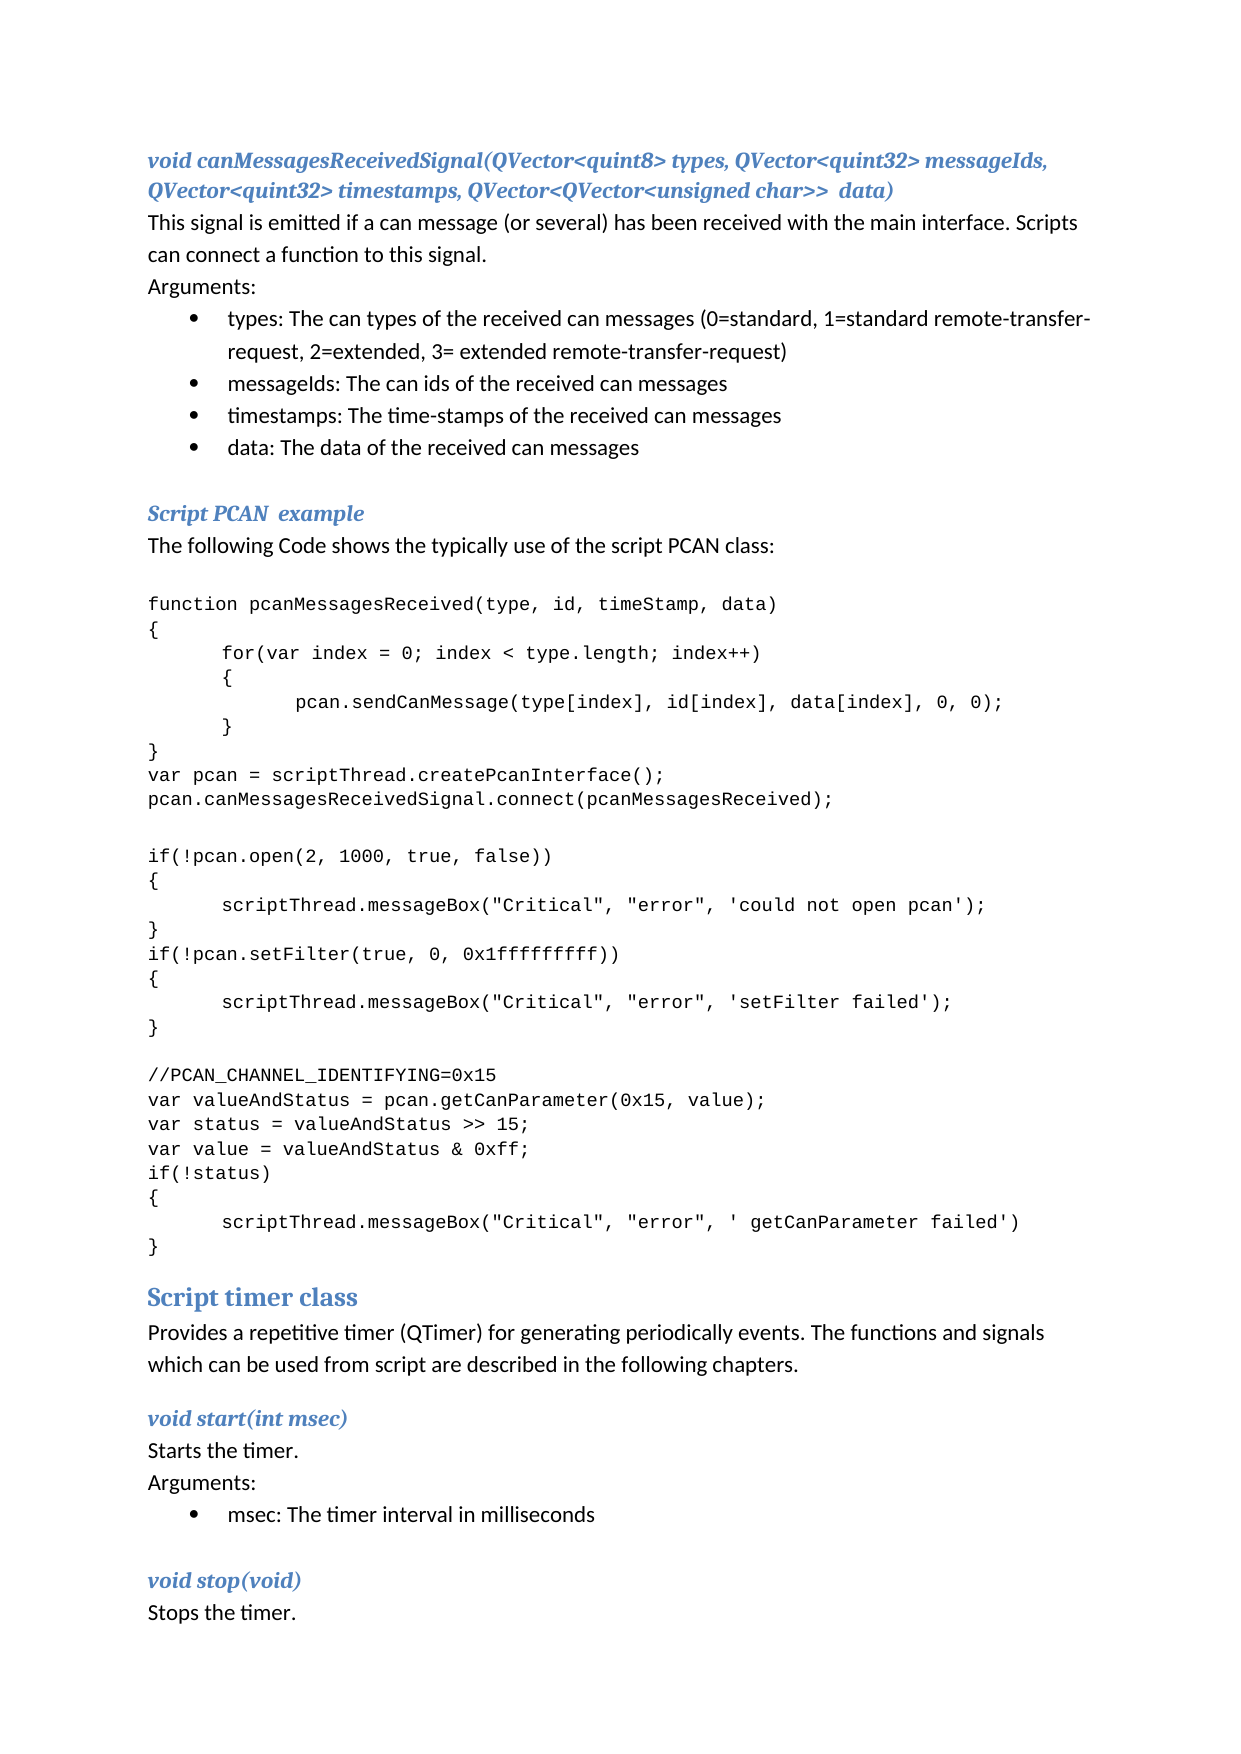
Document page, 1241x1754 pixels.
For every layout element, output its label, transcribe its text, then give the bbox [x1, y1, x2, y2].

text Starts the timer. [148, 1436, 1093, 1464]
text Arguments: [148, 272, 1093, 300]
text var pcan = scriptThread.createPcanInterface(); [148, 766, 1093, 787]
text } [148, 741, 1093, 763]
text { [148, 668, 1093, 689]
list messageIds: The can ids of the received can messages [190, 369, 1093, 397]
text Stops the timer. [148, 1598, 1093, 1626]
subtitle void stop(void) [148, 1568, 1093, 1594]
subtitle void canMessagesReceivedSignal(QVector<quint8> types, QVector<quint32> messageIds, QVector<quint32> timestamps, QVector<QVector<unsigned char>> data) [148, 148, 1093, 204]
text } [148, 1237, 1093, 1258]
text { [148, 969, 1093, 990]
text var valueAndStatus = pcan.getCanParameter(0x15, value); [148, 1091, 1093, 1112]
text { [148, 619, 1093, 641]
text if(!status) [148, 1164, 1093, 1185]
text } [148, 920, 1093, 941]
text } [148, 717, 1093, 738]
text scriptThread.messageBox("Critical", "error", ' getCanParameter failed') [148, 1212, 1093, 1234]
text for(var index = 0; index < type.length; index++) [148, 644, 1093, 665]
text var status = valueAndStatus >> 15; [148, 1115, 1093, 1136]
text if(!pcan.setFilter(true, 0, 0x1fffffffff)) [148, 944, 1093, 966]
text This signal is emitted if a can message (or several) has been received with the main interface. Scripts can connect a function to this signal. [148, 208, 1093, 268]
subtitle Script PCAN example [148, 501, 1093, 527]
text Arguments: [148, 1468, 1093, 1496]
text { [148, 1188, 1093, 1209]
text pcan.sendCanMessage(type[index], id[index], data[index], 0, 0); [148, 693, 1093, 714]
list types: The can types of the received can messages (0=standard, 1=standard remote-transfer-request, 2=extended, 3= extended remote-transfer-request) [190, 304, 1093, 365]
list data: The data of the received can messages [190, 433, 1093, 461]
text } [148, 1017, 1093, 1039]
text //PCAN_CHANNEL_IDENTIFYING=0x15 [148, 1066, 1093, 1087]
subtitle void start(int msec) [148, 1406, 1093, 1432]
text Provides a repetitive timer (QTimer) for generating periodically events. The functions and signals which can be used from script are described in the following chapters. [148, 1318, 1093, 1378]
subtitle Script timer class [148, 1282, 1093, 1313]
text The following Code shows the typically use of the script PCAN class: [148, 531, 1093, 559]
text scriptThread.messageBox("Critical", "error", 'could not open pcan'); [148, 896, 1093, 917]
list timestamps: The time-stamps of the received can messages [190, 401, 1093, 429]
text pcan.canMessagesReceivedSignal.connect(pcanMessagesReceived); [148, 790, 1093, 811]
text if(!pcan.open(2, 1000, true, false)) [148, 847, 1093, 868]
text function pcanMessagesReceived(type, id, timeStamp, data) [148, 595, 1093, 616]
text var value = valueAndStatus & 0xff; [148, 1139, 1093, 1161]
list msec: The timer interval in milliseconds [190, 1500, 1093, 1528]
text scriptThread.messageBox("Critical", "error", 'setFilter failed'); [148, 993, 1093, 1014]
text { [148, 871, 1093, 892]
